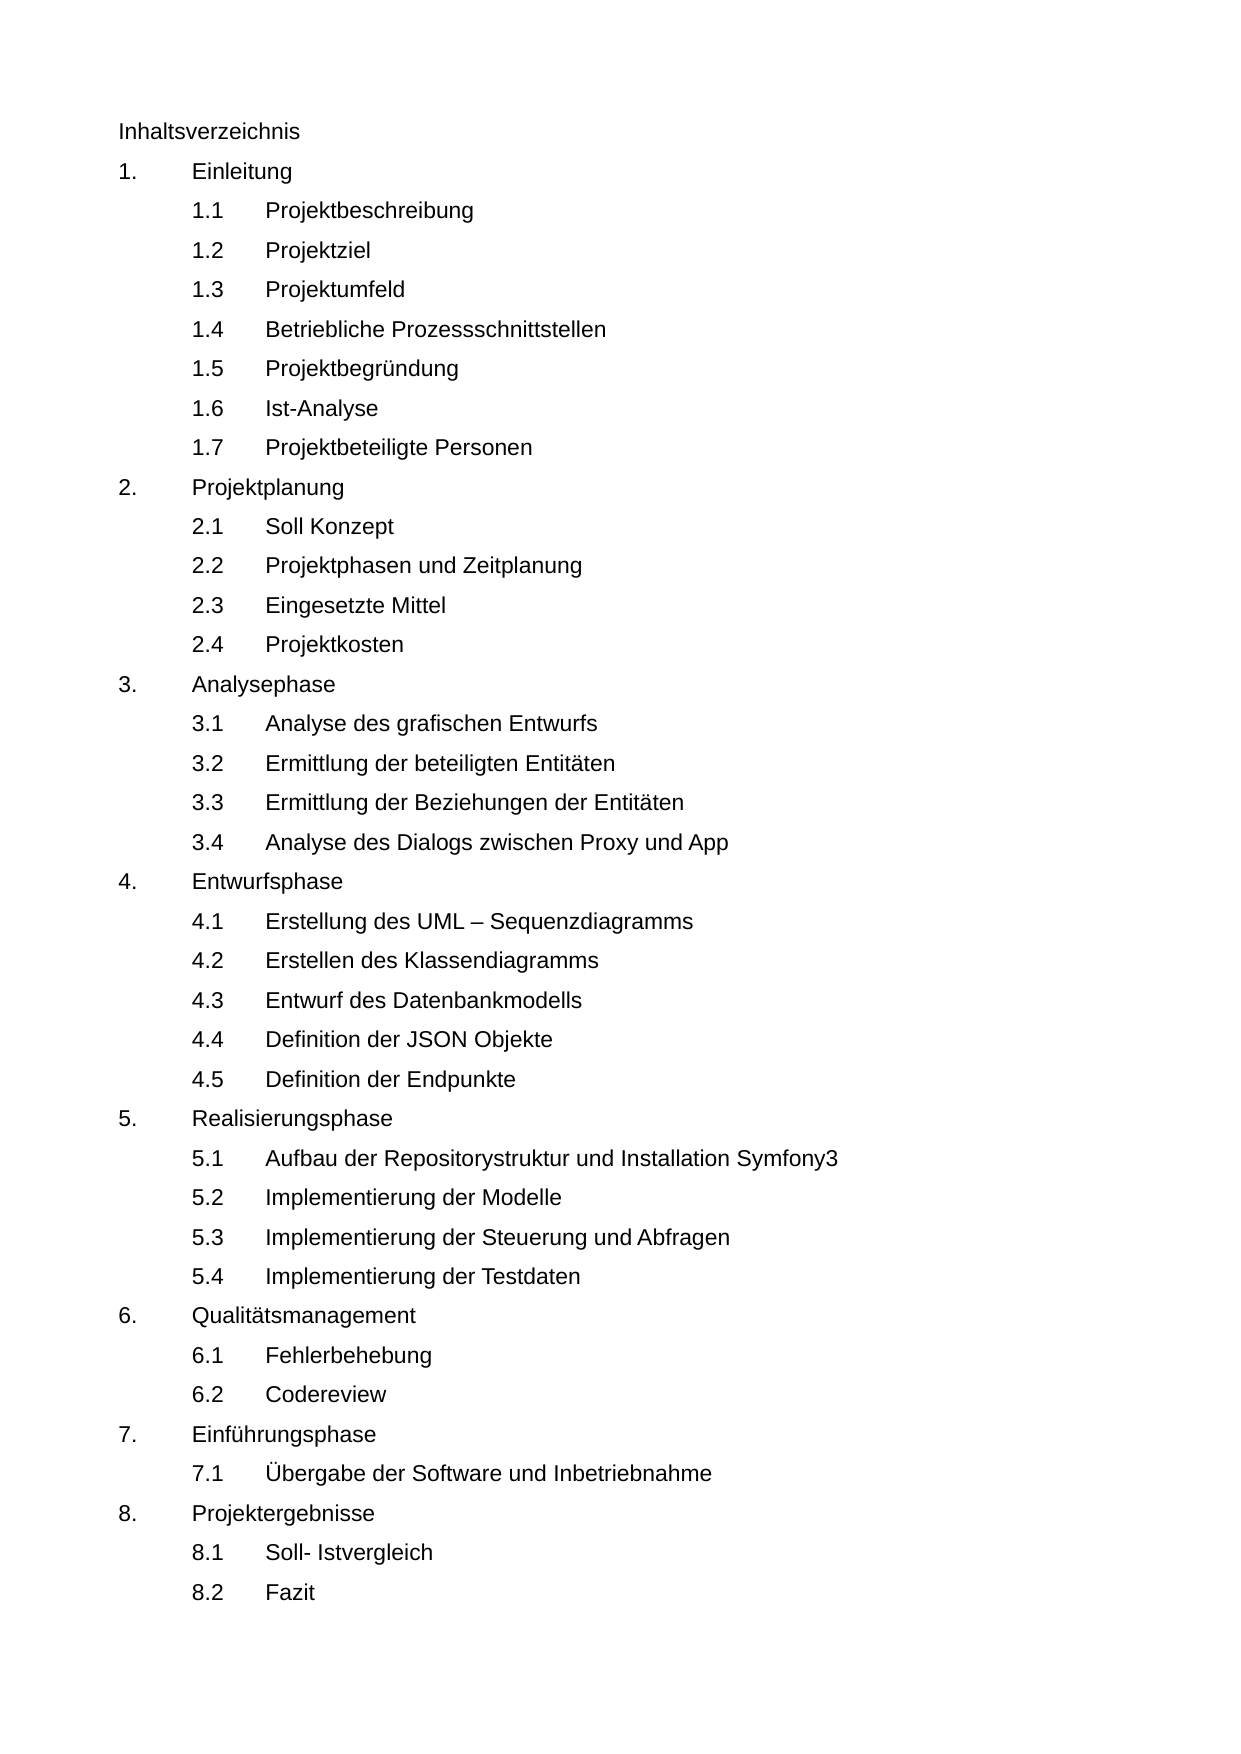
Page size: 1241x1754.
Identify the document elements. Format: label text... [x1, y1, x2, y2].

text 7. Einführungsphase [118, 1421, 1122, 1447]
text 1. Einleitung [118, 158, 1122, 184]
text 4.5 Definition der Endpunkte [118, 1066, 1122, 1092]
text 4.1 Erstellung des UML – Sequenzdiagramms [118, 908, 1122, 934]
text 1.1 Projektbeschreibung [118, 197, 1122, 223]
text 1.3 Projektumfeld [118, 276, 1122, 302]
text 5. Realisierungsphase [118, 1105, 1122, 1131]
text 7.1 Übergabe der Software und Inbetriebnahme [118, 1460, 1122, 1487]
text 3.3 Ermittlung der Beziehungen der Entitäten [118, 789, 1122, 816]
text 1.4 Betriebliche Prozessschnittstellen [118, 316, 1122, 342]
text 2.3 Eingesetzte Mittel [118, 592, 1122, 618]
text 8.1 Soll- Istvergleich [118, 1539, 1122, 1566]
text 3.1 Analyse des grafischen Entwurfs [118, 710, 1122, 737]
text 5.3 Implementierung der Steuerung und Abfragen [118, 1223, 1122, 1250]
text 1.7 Projektbeteiligte Personen [118, 434, 1122, 460]
text 6.1 Fehlerbehebung [118, 1342, 1122, 1368]
text 1.5 Projektbegründung [118, 355, 1122, 381]
text 2.1 Soll Konzept [118, 513, 1122, 539]
text 3.2 Ermittlung der beteiligten Entitäten [118, 750, 1122, 776]
text 6. Qualitätsmanagement [118, 1302, 1122, 1329]
text 8. Projektergebnisse [118, 1500, 1122, 1526]
text 3.4 Analyse des Dialogs zwischen Proxy und App [118, 829, 1122, 855]
text 4.3 Entwurf des Datenbankmodells [118, 987, 1122, 1013]
text 3. Analysephase [118, 671, 1122, 697]
text 4. Entwurfsphase [118, 868, 1122, 894]
text 2. Projektplanung [118, 473, 1122, 500]
text 6.2 Codereview [118, 1381, 1122, 1408]
text 1.2 Projektziel [118, 237, 1122, 263]
text 4.4 Definition der JSON Objekte [118, 1026, 1122, 1052]
text 4.2 Erstellen des Klassendiagramms [118, 947, 1122, 973]
text 8.2 Fazit [118, 1579, 1122, 1605]
text 2.2 Projektphasen und Zeitplanung [118, 552, 1122, 579]
text Inhaltsverzeichnis [118, 118, 1122, 144]
text 5.4 Implementierung der Testdaten [118, 1263, 1122, 1289]
text 2.4 Projektkosten [118, 631, 1122, 658]
text 1.6 Ist-Analyse [118, 394, 1122, 421]
text 5.1 Aufbau der Repositorystruktur und Installation Symfony3 [118, 1144, 1122, 1171]
text 5.2 Implementierung der Modelle [118, 1184, 1122, 1210]
